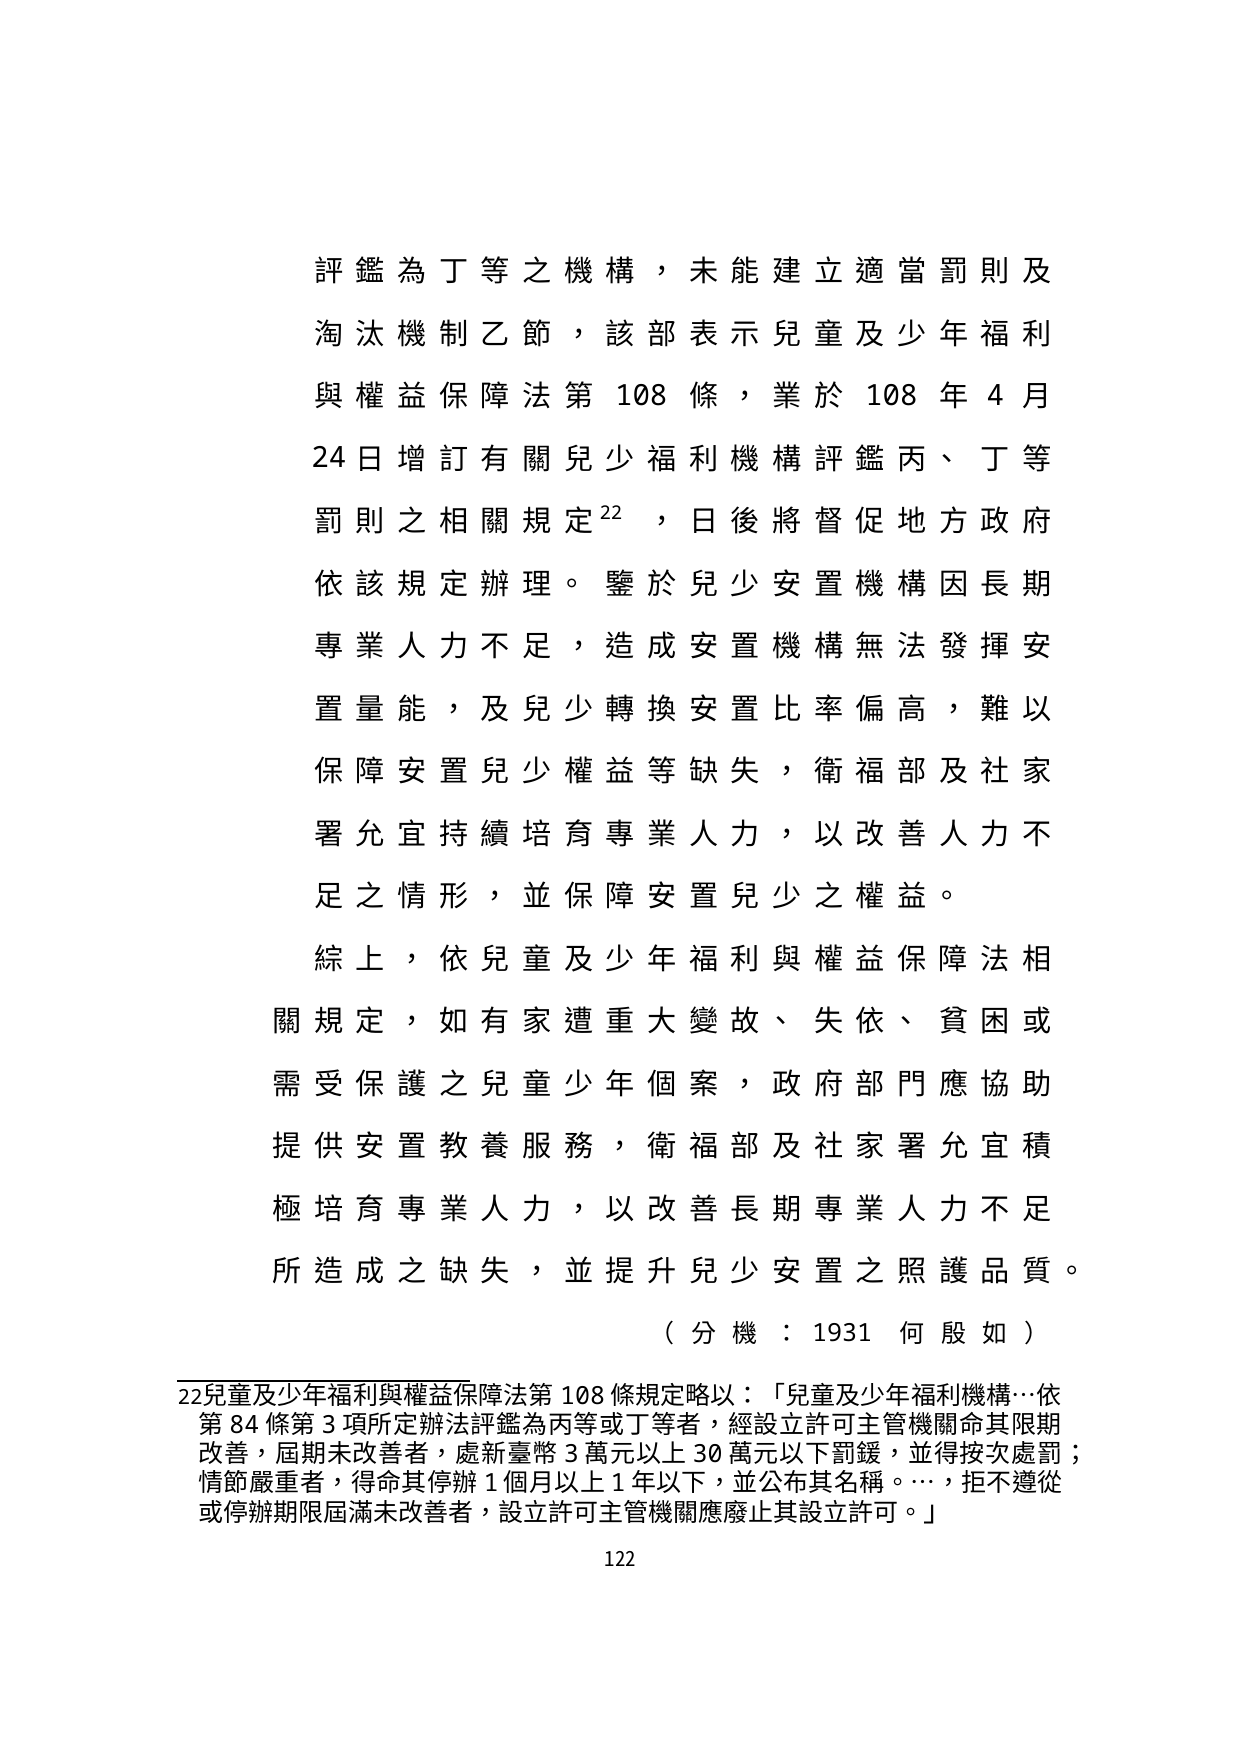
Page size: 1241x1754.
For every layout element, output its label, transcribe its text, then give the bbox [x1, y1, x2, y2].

text 兒童及少年福利與權益保障法第108條規定略以：「兒童及少年福利機構…依第84條第3項所定辦法評鑑為丙等或丁等者，經設立許可主管機關命其限期改善，屆期未改善者，處新臺幣3萬元以上30萬元以下罰鍰，並得按次處罰；情節嚴重者，得命其停辦1個月以上1年以下，並公布其名稱。…，拒不遵從或停辦期限屆滿未改善者，設立許可主管機關應廢止其設立許可。」 [177, 1381, 1063, 1527]
text （分機：1931 何殷如） [183, 1290, 1058, 1352]
text 評鑑為丁等之機構，未能建立適當罰則及淘汰機制乙節，該部表示兒童及少年福利與權益保障法第108條，業於108年4月24日增訂有關兒少福利機構評鑑丙、丁等罰則之相關規定，日後將督促地方政府依該規定辦理。鑒於兒少安置機構因長期專業人力不足，造成安置機構無法發揮安置量能，及兒少轉換安置比率偏高，難以保障安置兒少權益等缺失，衛福部及社家署允宜持續培育專業人力，以改善人力不足之情形，並保障安置兒少之權益。 [271, 227, 1058, 915]
text 綜上，依兒童及少年福利與權益保障法相關規定，如有家遭重大變故、失依、貧困或需受保護之兒童少年個案，政府部門應協助提供安置教養服務，衛福部及社家署允宜積極培育專業人力，以改善長期專業人力不足所造成之缺失，並提升兒少安置之照護品質。 [242, 915, 1058, 1290]
